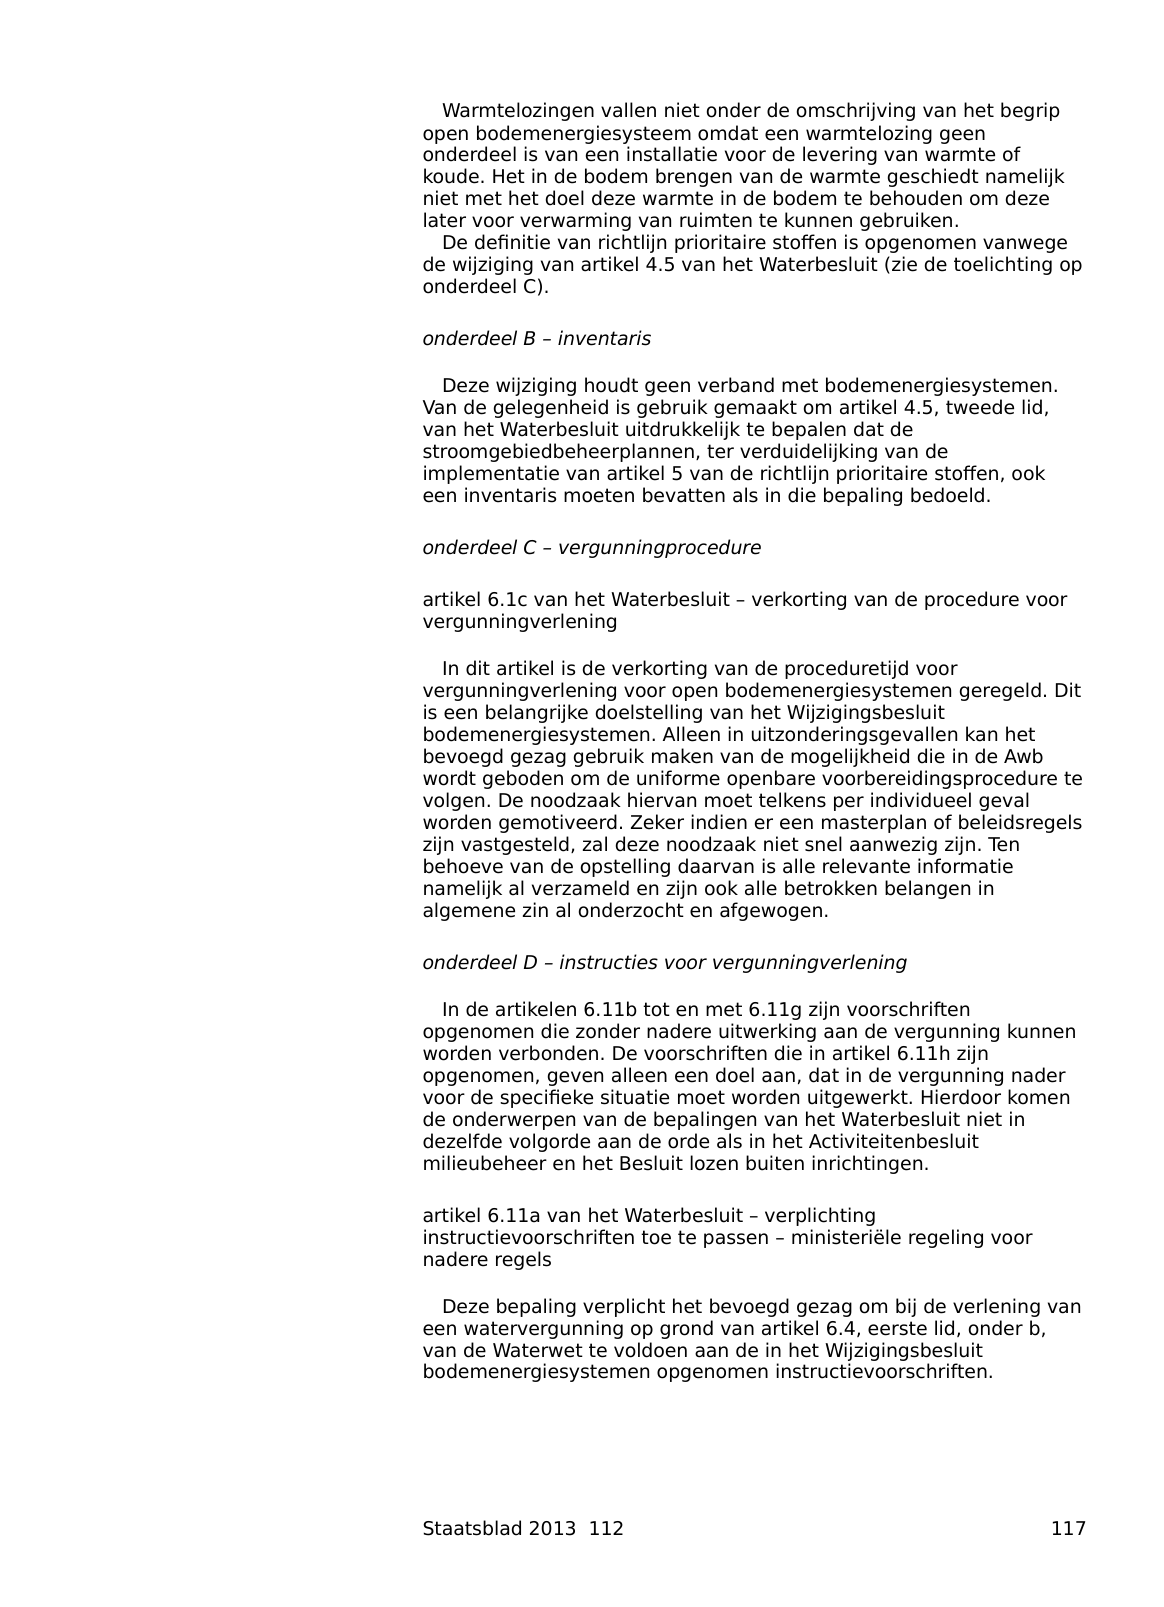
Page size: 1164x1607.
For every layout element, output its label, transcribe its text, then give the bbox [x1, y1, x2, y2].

text Warmtelozingen vallen niet onder de omschrijving van het begrip open bodemenergiesysteem omdat een warmtelozing geen onderdeel is van een installatie voor de levering van warmte of koude. Het in de bodem brengen van de warmte geschiedt namelijk niet met het doel deze warmte in de bodem te behouden om deze later voor verwarming van ruimten te kunnen gebruiken. [422, 100, 1087, 232]
text In dit artikel is de verkorting van de proceduretijd voor vergunningverlening voor open bodemenergiesystemen geregeld. Dit is een belangrijke doelstelling van het Wijzigingsbesluit bodemenergiesystemen. Alleen in uitzonderingsgevallen kan het bevoegd gezag gebruik maken van de mogelijkheid die in de Awb wordt geboden om de uniforme openbare voorbereidingsprocedure te volgen. De noodzaak hiervan moet telkens per individueel geval worden gemotiveerd. Zeker indien er een masterplan of beleidsregels zijn vastgesteld, zal deze noodzaak niet snel aanwezig zijn. Ten behoeve van de opstelling daarvan is alle relevante informatie namelijk al verzameld en zijn ook alle betrokken belangen in algemene zin al onderzocht en afgewogen. [422, 658, 1087, 922]
text De definitie van richtlijn prioritaire stoffen is opgenomen vanwege de wijziging van artikel 4.5 van het Waterbesluit (zie de toelichting op onderdeel C). [422, 232, 1087, 298]
subtitle onderdeel C – vergunningprocedure [422, 537, 1087, 559]
subtitle onderdeel D – instructies voor vergunningverlening [422, 952, 1087, 974]
text Deze wijziging houdt geen verband met bodemenergiesystemen. Van de gelegenheid is gebruik gemaakt om artikel 4.5, tweede lid, van het Waterbesluit uitdrukkelijk te bepalen dat de stroomgebiedbeheerplannen, ter verduidelijking van de implementatie van artikel 5 van de richtlijn prioritaire stoffen, ook een inventaris moeten bevatten als in die bepaling bedoeld. [422, 375, 1087, 507]
text Deze bepaling verplicht het bevoegd gezag om bij de verlening van een watervergunning op grond van artikel 6.4, eerste lid, onder b, van de Waterwet te voldoen aan de in het Wijzigingsbesluit bodemenergiesystemen opgenomen instructievoorschriften. [422, 1296, 1087, 1383]
subtitle artikel 6.1c van het Waterbesluit – verkorting van de procedure voor vergunningverlening [422, 589, 1087, 633]
subtitle artikel 6.11a van het Waterbesluit – verplichting instructievoorschriften toe te passen – ministeriële regeling voor nadere regels [422, 1204, 1087, 1271]
text In de artikelen 6.11b tot en met 6.11g zijn voorschriften opgenomen die zonder nadere uitwerking aan de vergunning kunnen worden verbonden. De voorschriften die in artikel 6.11h zijn opgenomen, geven alleen een doel aan, dat in de vergunning nader voor de specifieke situatie moet worden uitgewerkt. Hierdoor komen de onderwerpen van de bepalingen van het Waterbesluit niet in dezelfde volgorde aan de orde als in het Activiteitenbesluit milieubeheer en het Besluit lozen buiten inrichtingen. [422, 999, 1087, 1174]
subtitle onderdeel B – inventaris [422, 328, 1087, 350]
